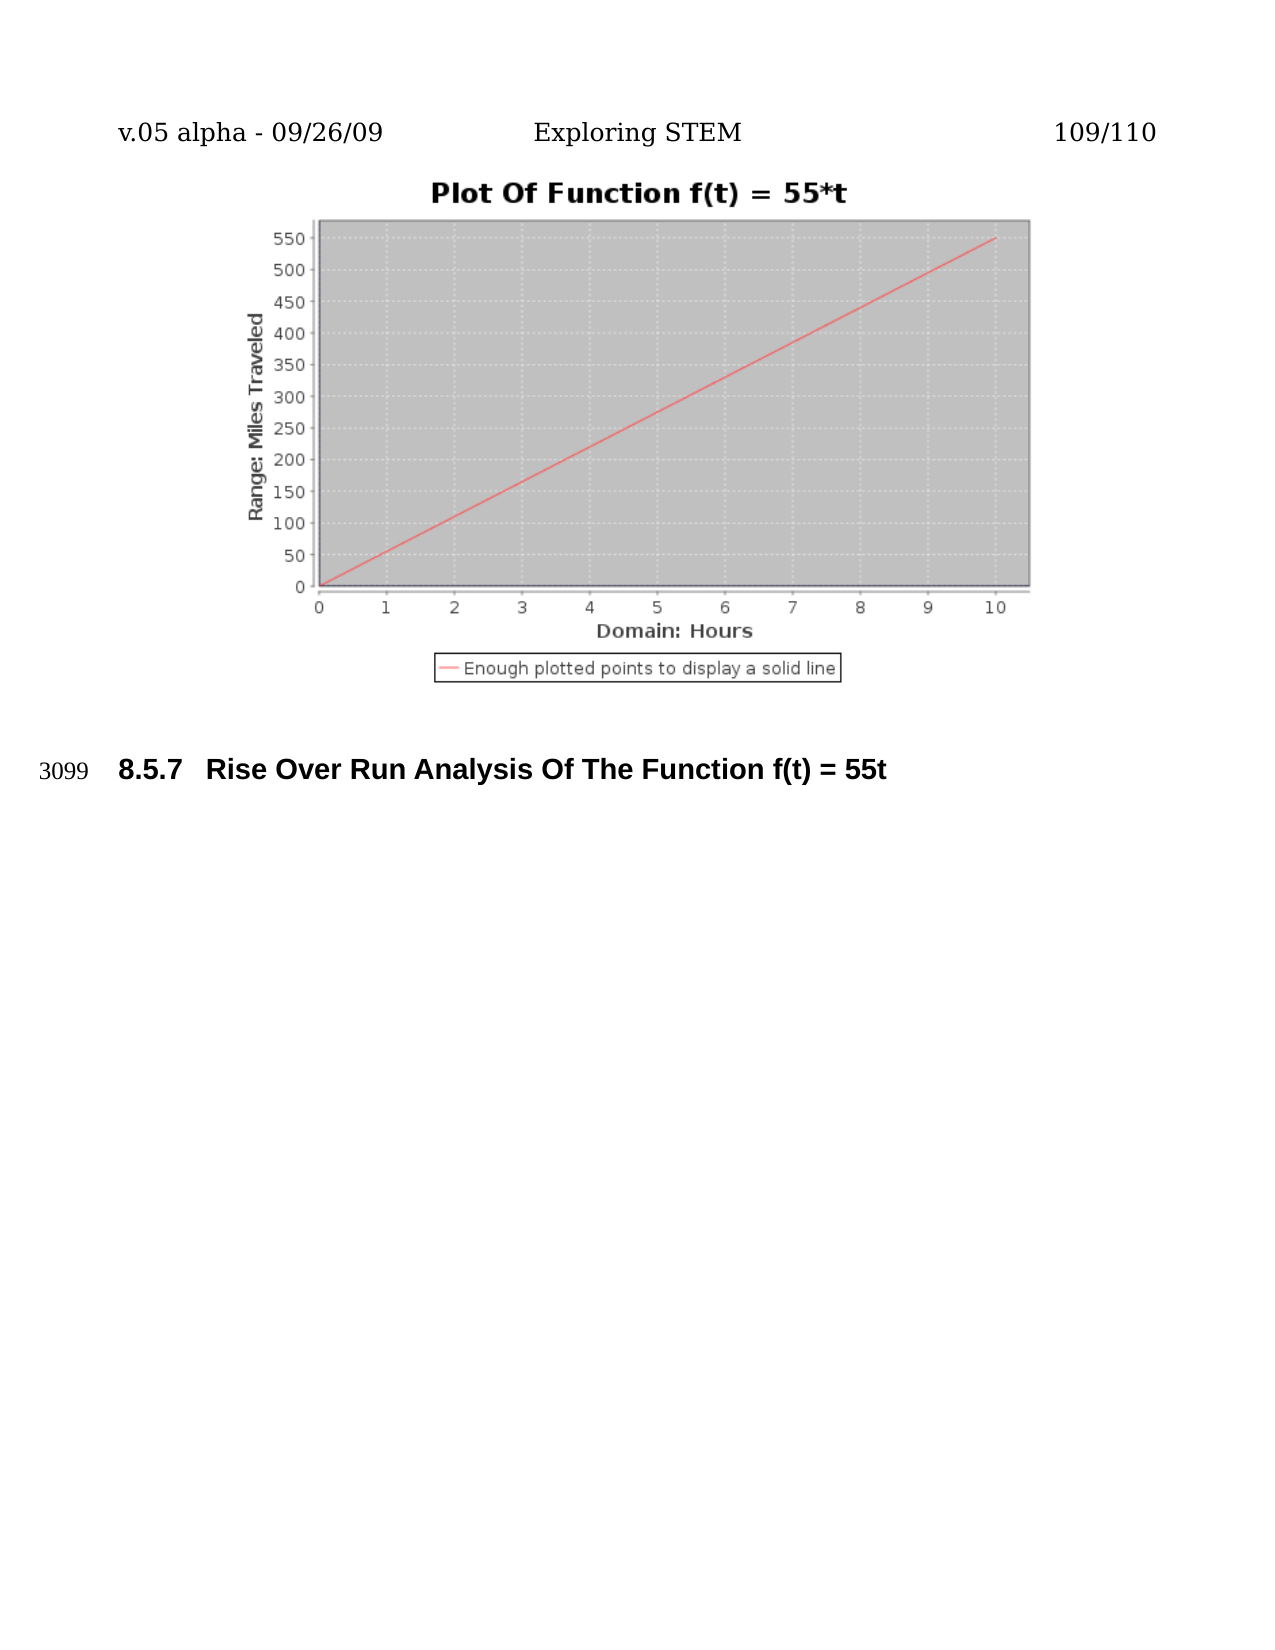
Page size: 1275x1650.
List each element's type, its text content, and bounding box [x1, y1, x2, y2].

subtitle Rise Over Run Analysis Of The Function f(t) = 55t [118, 752, 1157, 785]
picture [230, 176, 1046, 684]
